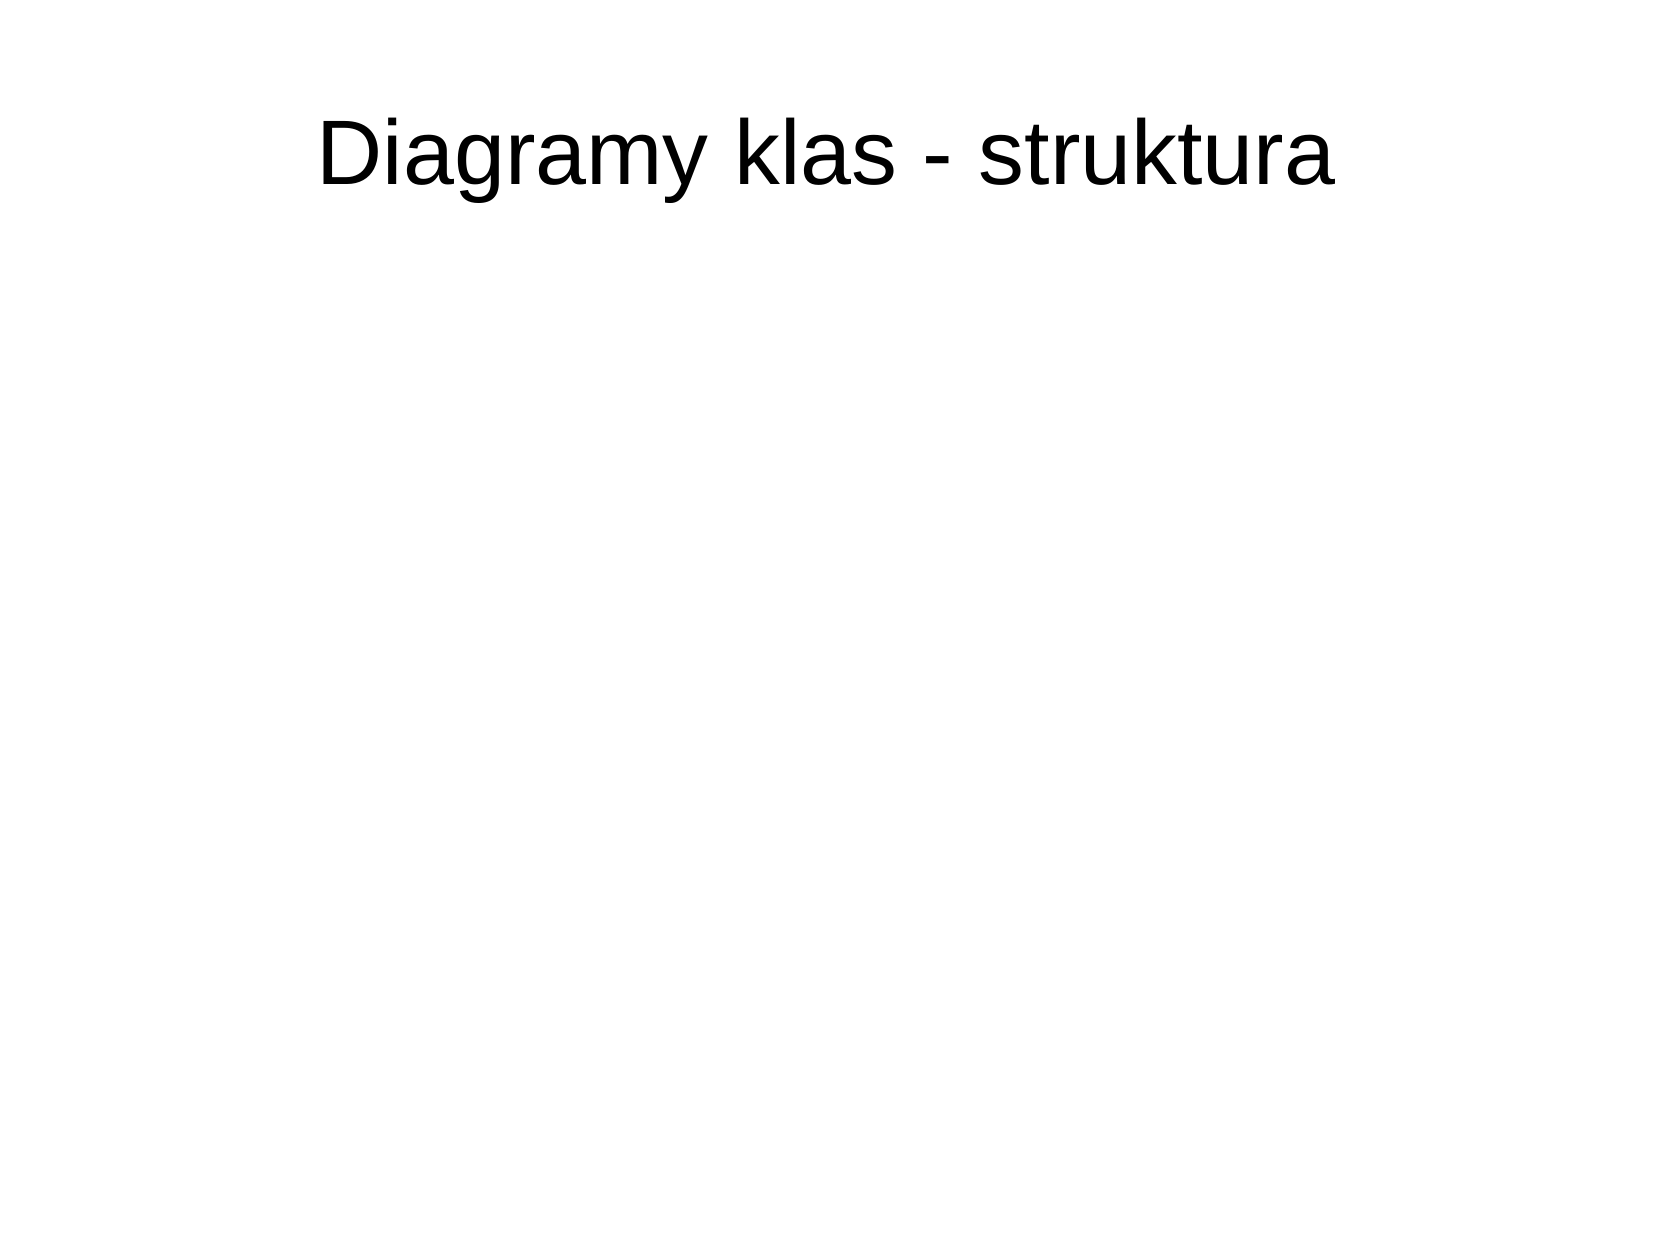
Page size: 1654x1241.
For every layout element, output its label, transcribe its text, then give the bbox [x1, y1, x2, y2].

title Diagramy klas - struktura [82, 49, 1571, 257]
